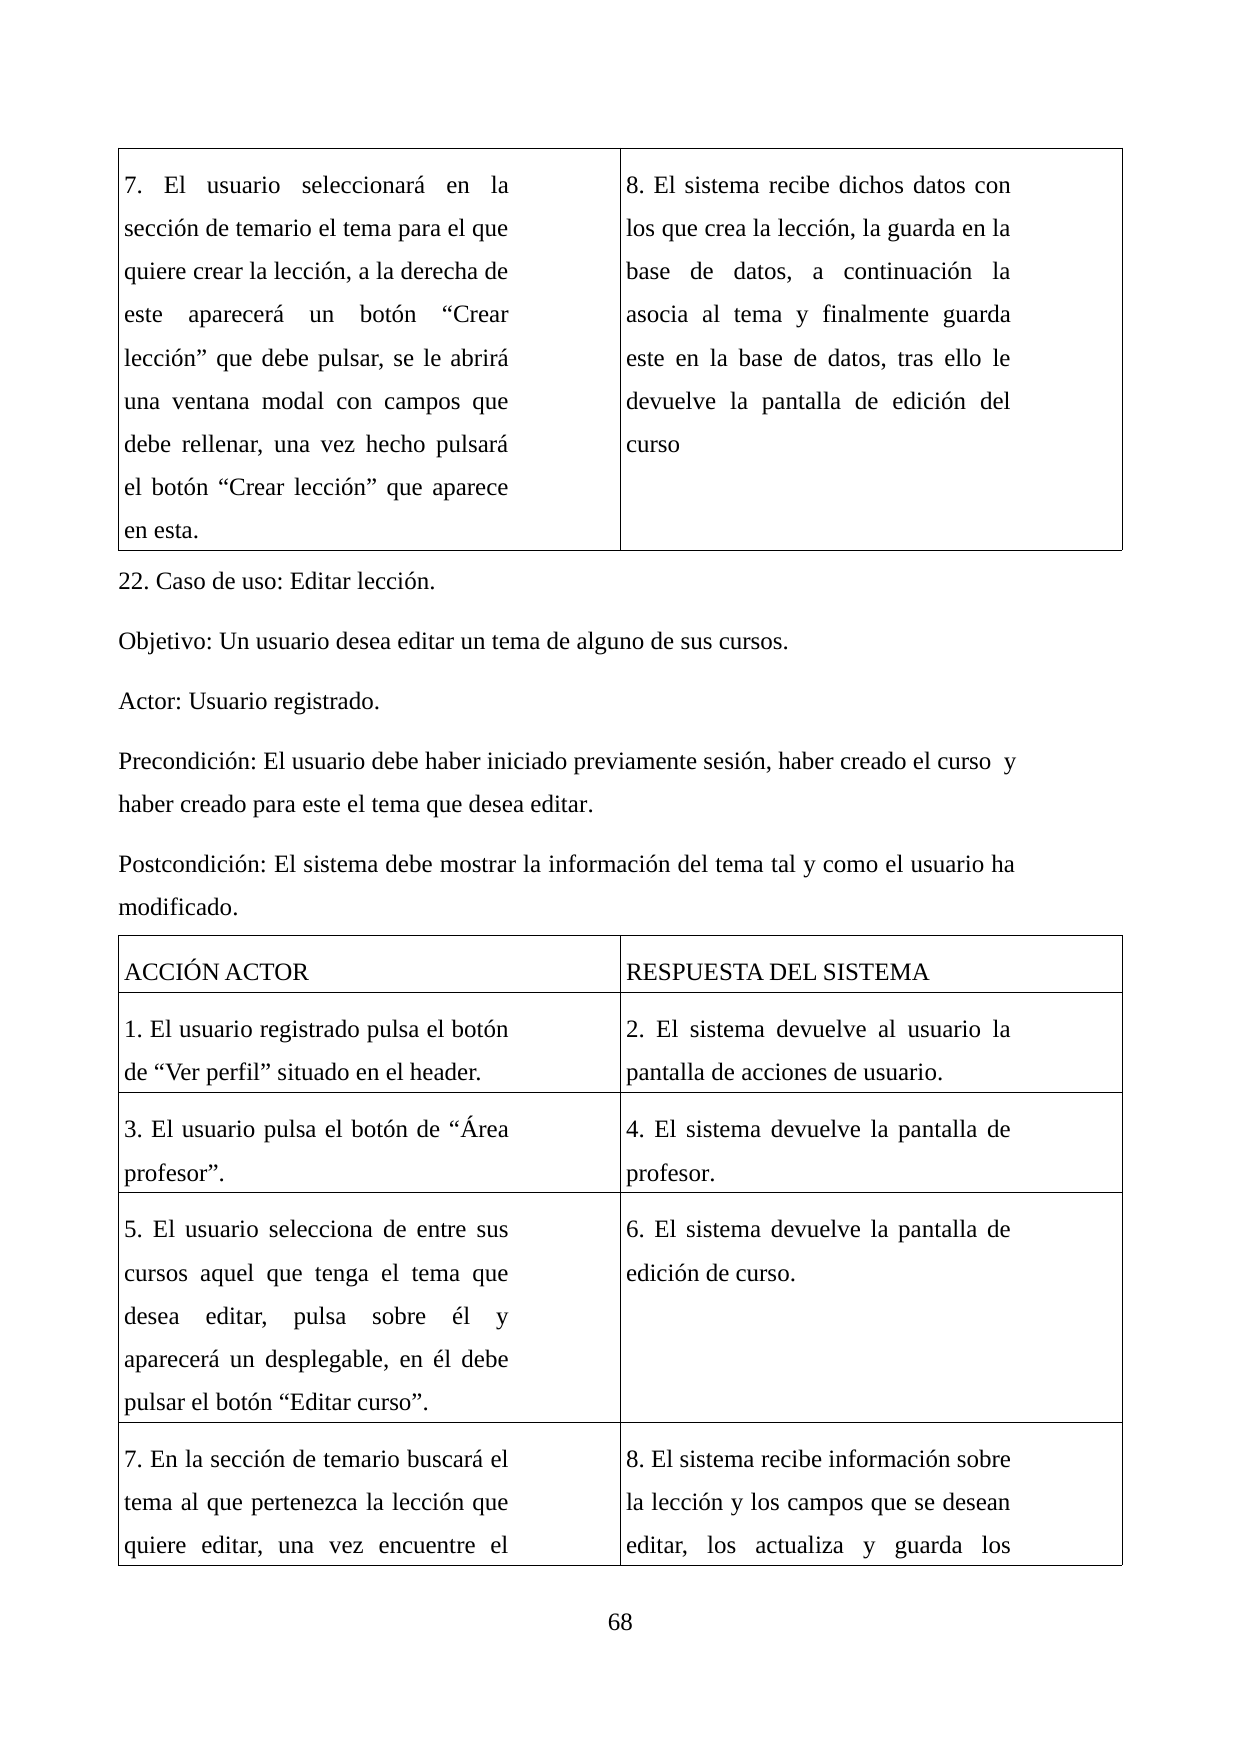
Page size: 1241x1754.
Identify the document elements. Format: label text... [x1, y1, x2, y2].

table_header ACCIÓN ACTOR [119, 936, 620, 992]
table_cell 8. El sistema recibe dichos datos con los que crea la lección, la guarda en la base de datos, a continuación la asocia al tema y finalmente guarda este en la base de datos, tras ello le devuelve la pantalla de edición del curso [621, 149, 1122, 549]
table_cell 8. El sistema recibe información sobre la lección y los campos que se desean editar, los actualiza y guarda los [621, 1423, 1122, 1565]
text Postcondición: El sistema debe mostrar la información del tema tal y como el usuario ha modificado. [118, 849, 1017, 921]
table_header RESPUESTA DEL SISTEMA [621, 936, 1122, 992]
table_cell 6. El sistema devuelve la pantalla de edición de curso. [621, 1193, 1122, 1422]
text Objetivo: Un usuario desea editar un tema de alguno de sus cursos. [118, 626, 1017, 655]
table_cell 7. En la sección de temario buscará el tema al que pertenezca la lección que quiere editar, una vez encuentre el [119, 1423, 620, 1565]
text 22. Caso de uso: Editar lección. [118, 566, 1017, 595]
table_cell 7. El usuario seleccionará en la sección de temario el tema para el que quiere crear la lección, a la derecha de este aparecerá un botón “Crear lección” que debe pulsar, se le abrirá una ventana modal con campos que debe rellenar, una vez hecho pulsará el botón “Crear lección” que aparece en esta. [119, 149, 620, 549]
table_cell 2. El sistema devuelve al usuario la pantalla de acciones de usuario. [621, 993, 1122, 1092]
text Actor: Usuario registrado. [118, 686, 1017, 715]
table_cell 1. El usuario registrado pulsa el botón de “Ver perfil” situado en el header. [119, 993, 620, 1092]
table_cell 4. El sistema devuelve la pantalla de profesor. [621, 1093, 1122, 1192]
table_cell 3. El usuario pulsa el botón de “Área profesor”. [119, 1093, 620, 1192]
text Precondición: El usuario debe haber iniciado previamente sesión, haber creado el curso y haber creado para este el tema que desea editar. [118, 746, 1017, 818]
table_cell 5. El usuario selecciona de entre sus cursos aquel que tenga el tema que desea editar, pulsa sobre él y aparecerá un desplegable, en él debe pulsar el botón “Editar curso”. [119, 1193, 620, 1422]
